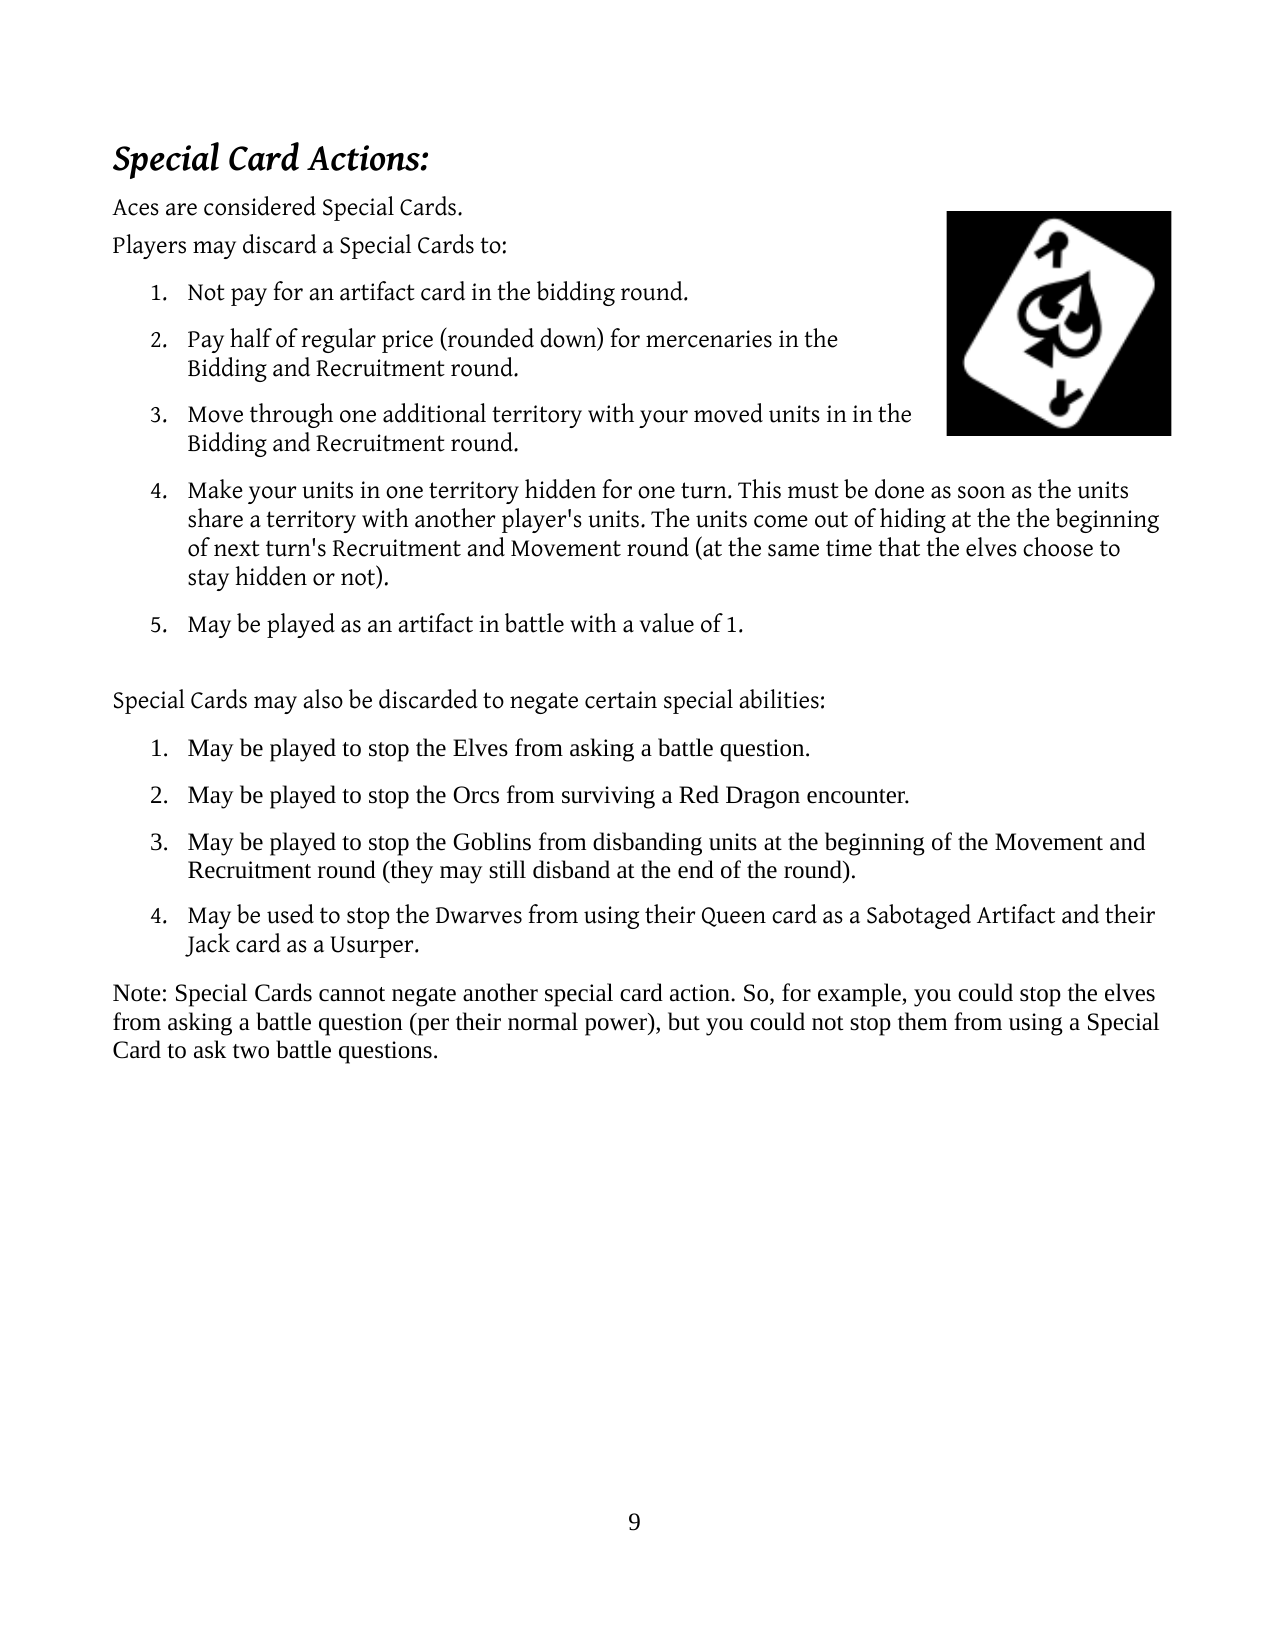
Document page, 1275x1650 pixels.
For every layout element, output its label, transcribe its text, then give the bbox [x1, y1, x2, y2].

list May be played as an artifact in battle with a value of 1. [150, 611, 1162, 668]
list May be used to stop the Dwarves from using their Queen card as a Sabotaged Artifact and their Jack card as a Usurper. [150, 902, 1162, 960]
list Move through one additional territory with your moved units in in the Bidding and Recruitment round. [150, 401, 1162, 459]
picture [946, 211, 1172, 436]
text Note: Special Cards cannot negate another special card action. So, for example, you could stop the elves from asking a battle question (per their normal power), but you could not stop them from using a Special Card to ask two battle questions. [112, 978, 1162, 1064]
subtitle Special Card Actions: [112, 137, 1162, 181]
list Not pay for an artifact card in the bidding round. [150, 278, 946, 307]
list Pay half of regular price (rounded down) for mercenaries in the Bidding and Recruitment round. [150, 325, 946, 383]
list May be played to stop the Goblins from disbanding units at the beginning of the Movement and Recruitment round (they may still disband at the end of the round). [150, 827, 1162, 884]
list Make your units in one territory hidden for one turn. This must be done as soon as the units share a territory with another player's units. The units come out of hiding at the the beginning of next turn's Recruitment and Movement round (at the same time that the elves choose to stay hidden or not). [150, 477, 1162, 593]
text Special Cards may also be discarded to negate certain special abilities: [112, 686, 1162, 715]
list May be played to stop the Elves from asking a battle question. [150, 733, 1162, 762]
text Players may discard a Special Cards to: [112, 231, 946, 260]
list May be played to stop the Orcs from surviving a Red Dragon encounter. [150, 780, 1162, 809]
text Aces are considered Special Cards. [112, 193, 1162, 222]
